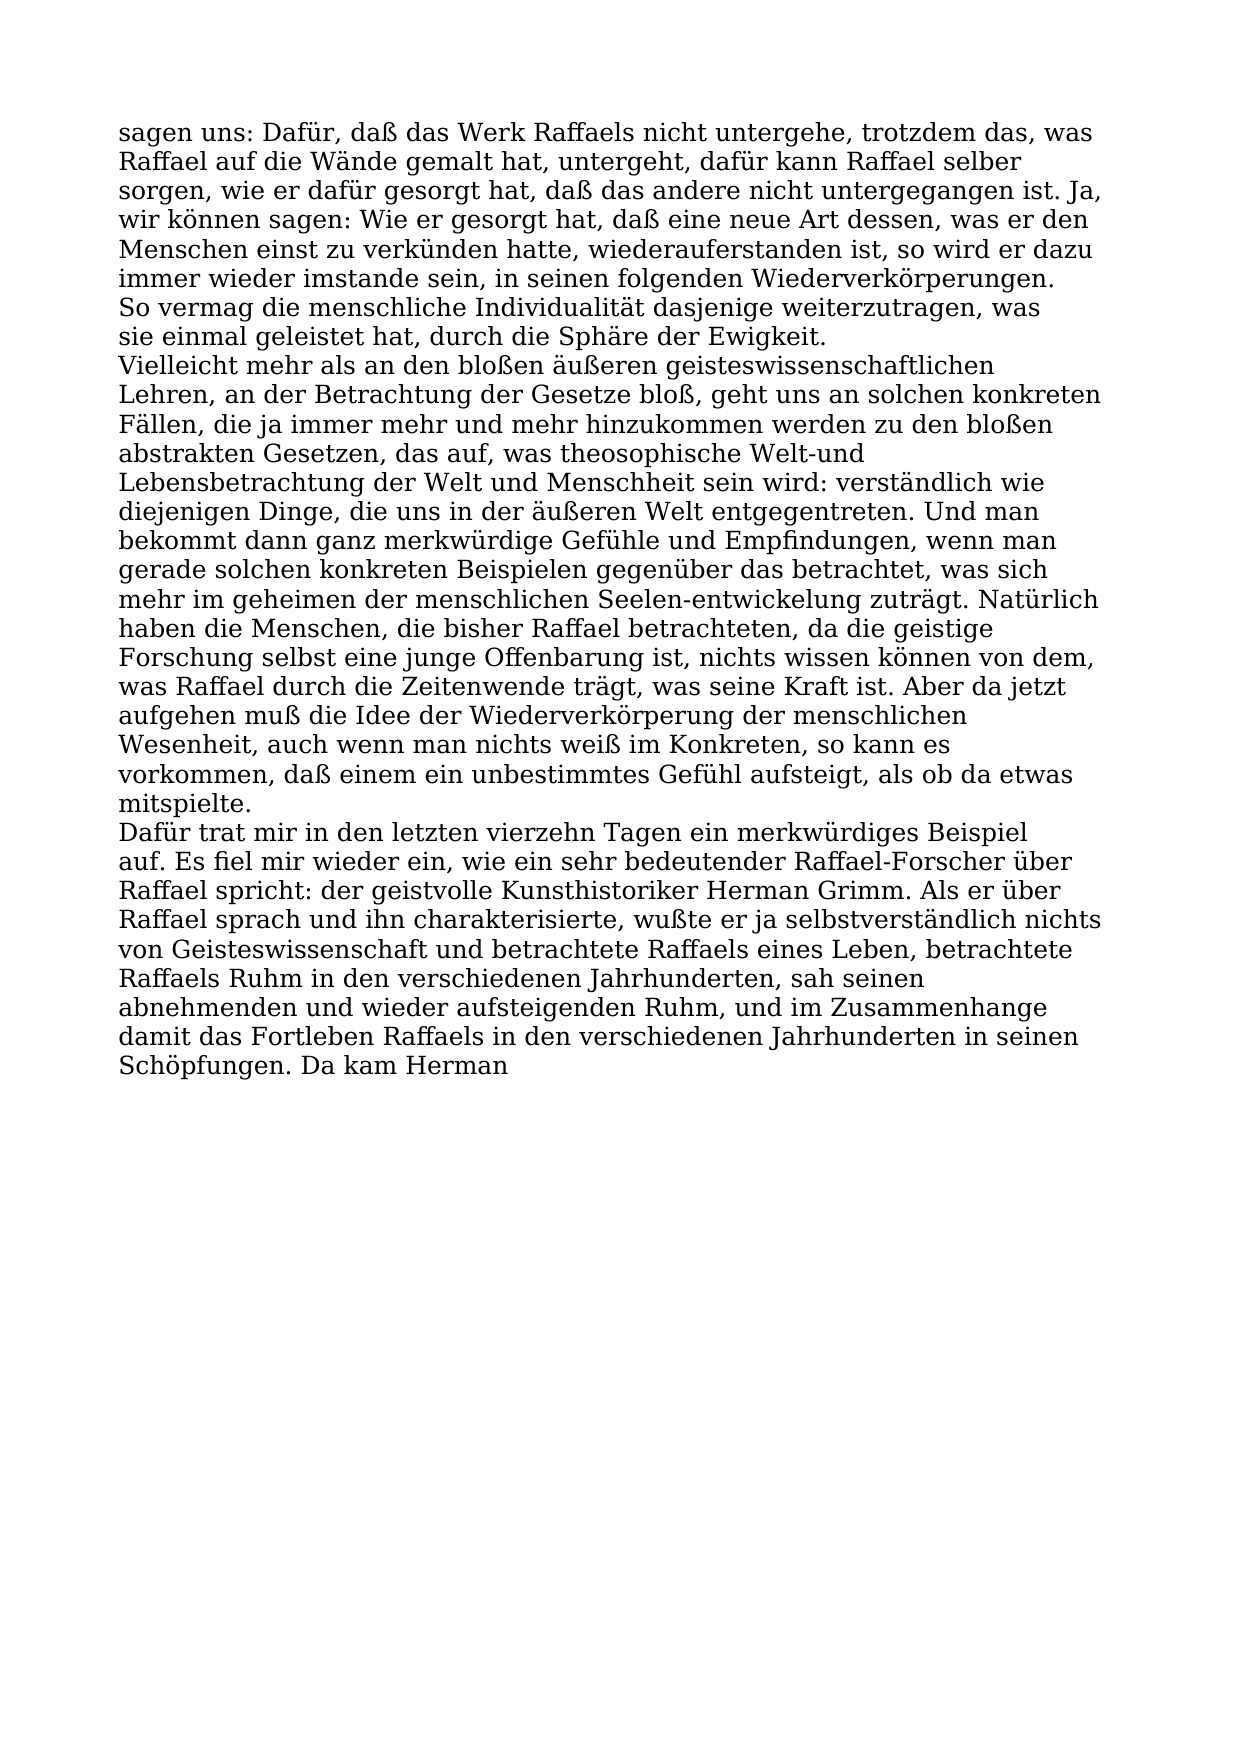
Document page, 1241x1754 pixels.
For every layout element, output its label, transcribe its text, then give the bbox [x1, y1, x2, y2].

text von Geisteswissenschaft und betrachtete Raffaels eines Leben, betrachtete [118, 935, 1122, 964]
text Raffael spricht: der geistvolle Kunsthistoriker Herman Grimm. Als er über [118, 876, 1122, 906]
text abstrakten Gesetzen, das auf, was theosophische Welt-und [118, 439, 1122, 468]
text gerade solchen konkreten Beispielen gegenüber das betrachtet, was sich [118, 556, 1122, 585]
text Dafür trat mir in den letzten vierzehn Tagen ein merkwürdiges Beispiel [118, 818, 1122, 847]
text sie einmal geleistet hat, durch die Sphäre der Ewigkeit. [118, 322, 1122, 351]
text So vermag die menschliche Individualität dasjenige weiterzutragen, was [118, 293, 1122, 322]
text Wesenheit, auch wenn man nichts weiß im Konkreten, so kann es [118, 731, 1122, 760]
text aufgehen muß die Idee der Wiederverkörperung der menschlichen [118, 701, 1122, 731]
text bekommt dann ganz merkwürdige Gefühle und Empfindungen, wenn man [118, 526, 1122, 556]
text Forschung selbst eine junge Offenbarung ist, nichts wissen können von dem, [118, 643, 1122, 672]
text sorgen, wie er dafür gesorgt hat, daß das andere nicht untergegangen ist. Ja, [118, 176, 1122, 206]
text vorkommen, daß einem ein unbestimmtes Gefühl aufsteigt, als ob da etwas [118, 760, 1122, 789]
text damit das Fortleben Raffaels in den verschiedenen Jahrhunderten in seinen [118, 1022, 1122, 1051]
text Schöpfungen. Da kam Herman [118, 1051, 1122, 1081]
text Lehren, an der Betrachtung der Gesetze bloß, geht uns an solchen konkreten [118, 381, 1122, 410]
text mehr im geheimen der menschlichen Seelen-entwickelung zuträgt. Natürlich [118, 585, 1122, 614]
text Raffael auf die Wände gemalt hat, untergeht, dafür kann Raffael selber [118, 147, 1122, 176]
text was Raffael durch die Zeitenwende trägt, was seine Kraft ist. Aber da jetzt [118, 672, 1122, 701]
text Lebensbetrachtung der Welt und Menschheit sein wird: verständlich wie [118, 468, 1122, 497]
text abnehmenden und wieder aufsteigenden Ruhm, und im Zusammenhange [118, 993, 1122, 1022]
text Menschen einst zu verkünden hatte, wiederauferstanden ist, so wird er dazu [118, 235, 1122, 264]
text immer wieder imstande sein, in seinen folgenden Wiederverkörperungen. [118, 264, 1122, 293]
text sagen uns: Dafür, daß das Werk Raffaels nicht untergehe, trotzdem das, was [118, 118, 1122, 147]
text auf. Es fiel mir wieder ein, wie ein sehr bedeutender Raffael-Forscher über [118, 847, 1122, 876]
text haben die Menschen, die bisher Raffael betrachteten, da die geistige [118, 614, 1122, 643]
text Vielleicht mehr als an den bloßen äußeren geisteswissenschaftlichen [118, 351, 1122, 381]
text wir können sagen: Wie er gesorgt hat, daß eine neue Art dessen, was er den [118, 206, 1122, 235]
text Raffaels Ruhm in den verschiedenen Jahrhunderten, sah seinen [118, 964, 1122, 993]
text diejenigen Dinge, die uns in der äußeren Welt entgegentreten. Und man [118, 497, 1122, 526]
text Raffael sprach und ihn charakterisierte, wußte er ja selbstverständlich nichts [118, 906, 1122, 935]
text mitspielte. [118, 789, 1122, 818]
text Fällen, die ja immer mehr und mehr hinzukommen werden zu den bloßen [118, 410, 1122, 439]
